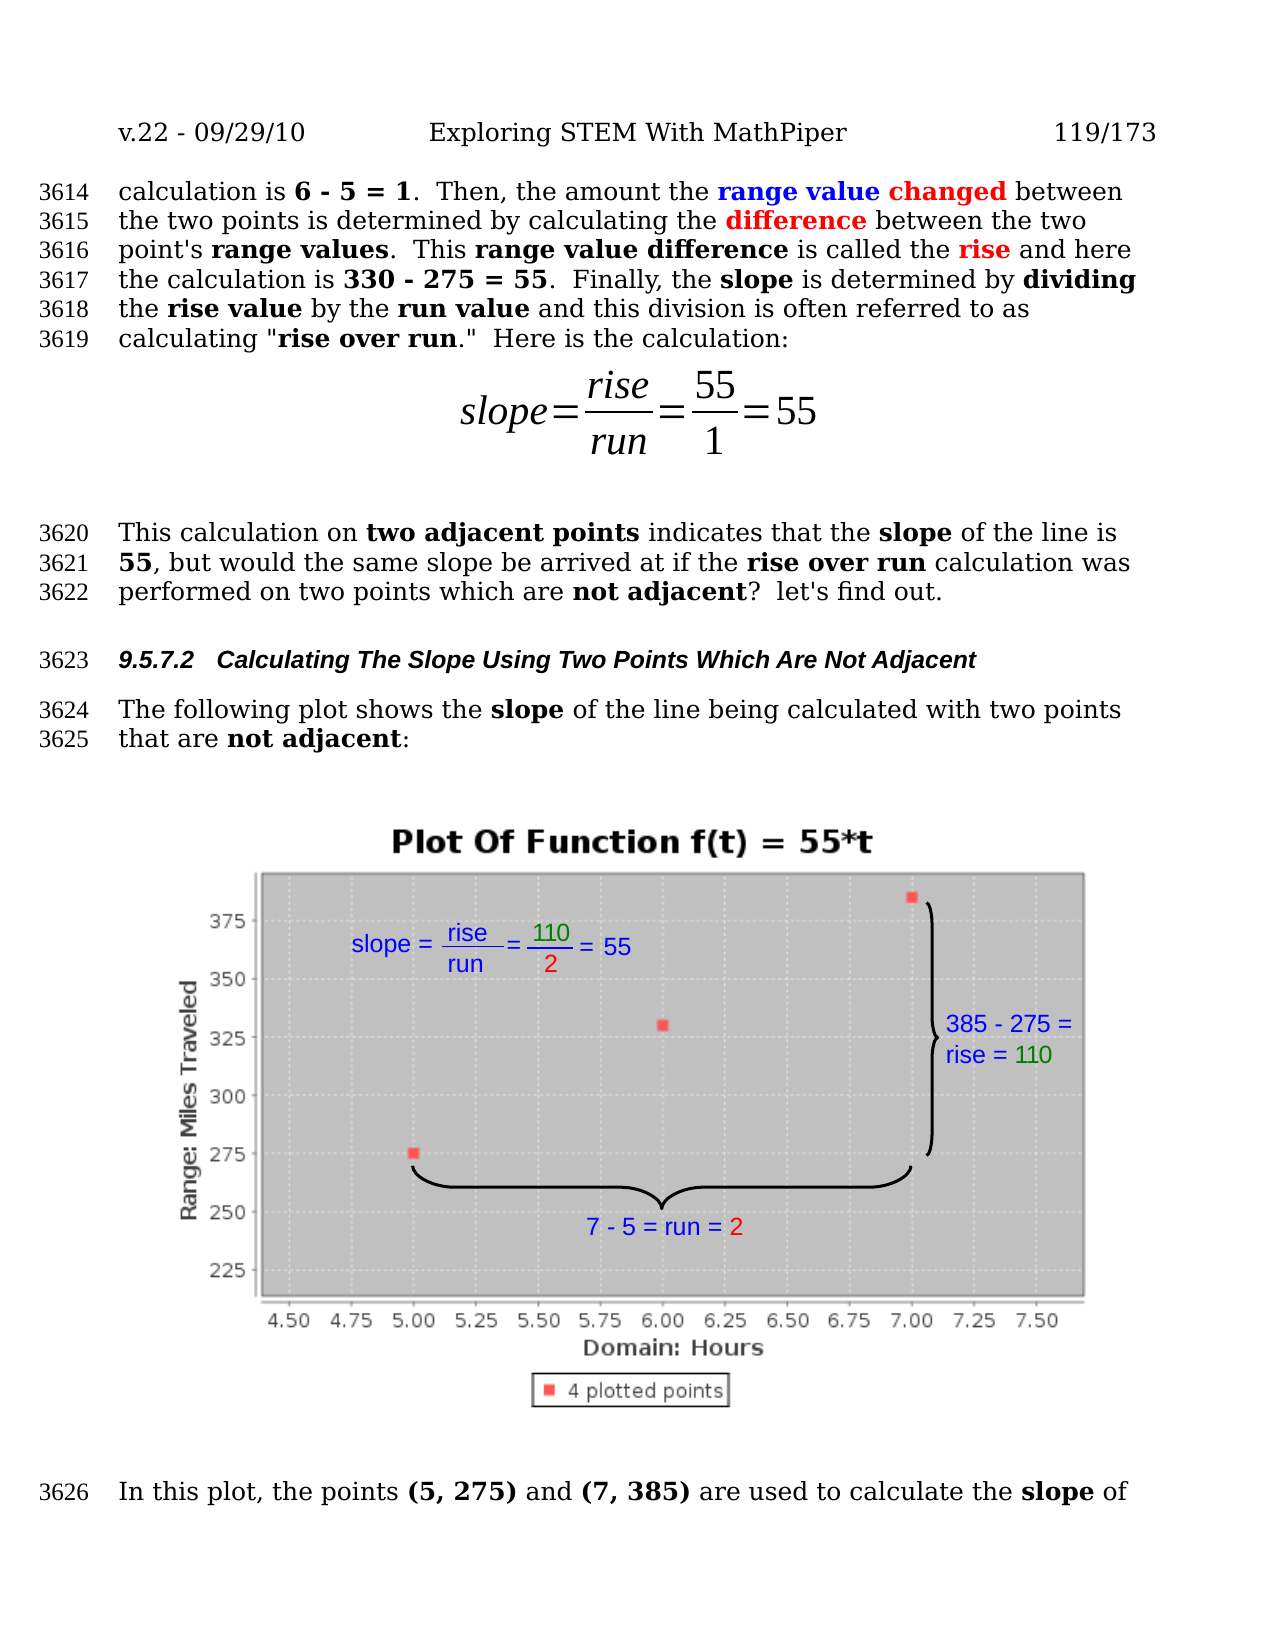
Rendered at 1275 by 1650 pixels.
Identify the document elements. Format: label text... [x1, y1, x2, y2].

subtitle Calculating The Slope Using Two Points Which Are Not Adjacent [118, 646, 1157, 674]
text In this plot, the points (5, 275) and (7, 385) are used to calculate the slope of [118, 1477, 1157, 1506]
text calculation is 6 - 5 = 1. Then, the amount the range value changed between the two points is determined by calculating the difference between the two point's range values. This range value difference is called the rise and here the calculation is 330 - 275 = 55. Finally, the slope is determined by dividing the rise value by the run value and this division is often referred to as calculating "rise over run." Here is the calculation: [118, 177, 1157, 353]
text This calculation on two adjacent points indicates that the slope of the line is 55, but would the same slope be arrived at if the rise over run calculation was performed on two points which are not adjacent? let's find out. [118, 518, 1157, 607]
text The following plot shows the slope of the line being calculated with two points that are not adjacent: [118, 695, 1157, 754]
